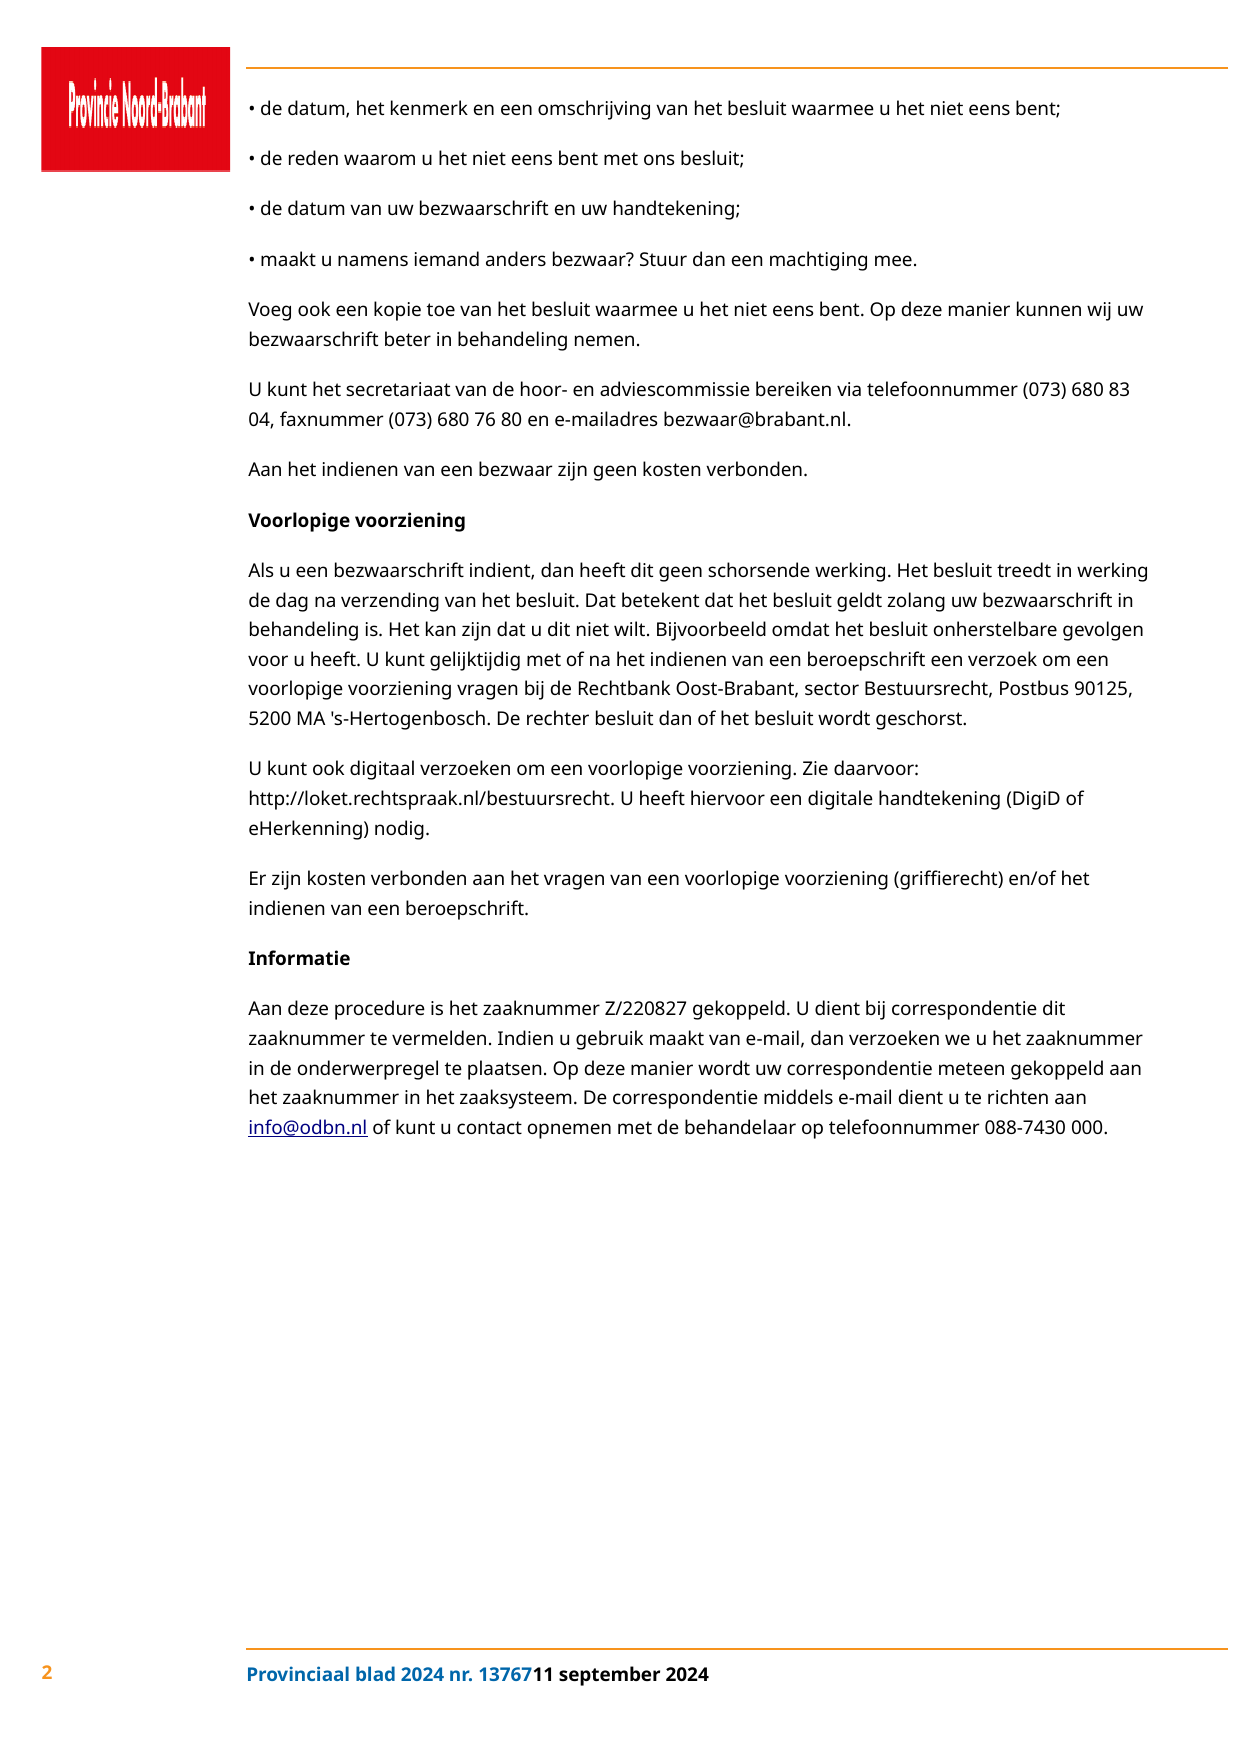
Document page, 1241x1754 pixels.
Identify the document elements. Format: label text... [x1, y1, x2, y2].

text U kunt ook digitaal verzoeken om een voorlopige voorziening. Zie daarvoor: http://loket.rechtspraak.nl/bestuursrecht. U heeft hiervoor een digitale handtekening (DigiD of eHerkenning) nodig. [248, 756, 1152, 841]
text Voorlopige voorziening [248, 507, 1152, 533]
picture [41, 47, 231, 172]
text • de datum van uw bezwaarschrift en uw handtekening; [248, 196, 1152, 221]
text • de reden waarom u het niet eens bent met ons besluit; [248, 145, 1152, 171]
text • de datum, het kenmerk en een omschrijving van het besluit waarmee u het niet eens bent; [248, 95, 1152, 121]
text Informatie [248, 945, 1152, 971]
text • maakt u namens iemand anders bezwaar? Stuur dan een machtiging mee. [248, 246, 1152, 272]
text Als u een bezwaarschrift indient, dan heeft dit geen schorsende werking. Het besluit treedt in werking de dag na verzending van het besluit. Dat betekent dat het besluit geldt zolang uw bezwaarschrift in behandeling is. Het kan zijn dat u dit niet wilt. Bijvoorbeeld omdat het besluit onherstelbare gevolgen voor u heeft. U kunt gelijktijdig met of na het indienen van een beroepschrift een verzoek om een voorlopige voorziening vragen bij de Rechtbank Oost-Brabant, sector Bestuursrecht, Postbus 90125, 5200 MA 's‑Hertogenbosch. De rechter besluit dan of het besluit wordt geschorst. [248, 557, 1152, 731]
text Er zijn kosten verbonden aan het vragen van een voorlopige voorziening (griffierecht) en/of het indienen van een beroepschrift. [248, 865, 1152, 921]
text Voeg ook een kopie toe van het besluit waarmee u het niet eens bent. Op deze manier kunnen wij uw bezwaarschrift beter in behandeling nemen. [248, 296, 1152, 352]
text Aan deze procedure is het zaaknummer Z/220827 gekoppeld. U dient bij correspondentie dit zaaknummer te vermelden. Indien u gebruik maakt van e-mail, dan verzoeken we u het zaaknummer in de onderwerpregel te plaatsen. Op deze manier wordt uw correspondentie meteen gekoppeld aan het zaaknummer in het zaaksysteem. De correspondentie middels e-mail dient u te richten aan info@odbn.nl of kunt u contact opnemen met de behandelaar op telefoonnummer 088-7430 000. [248, 996, 1152, 1140]
text Aan het indienen van een bezwaar zijn geen kosten verbonden. [248, 456, 1152, 482]
text U kunt het secretariaat van de hoor- en adviescommissie bereiken via telefoonnummer (073) 680 83 04, faxnummer (073) 680 76 80 en e-mailadres bezwaar@brabant.nl. [248, 376, 1152, 432]
